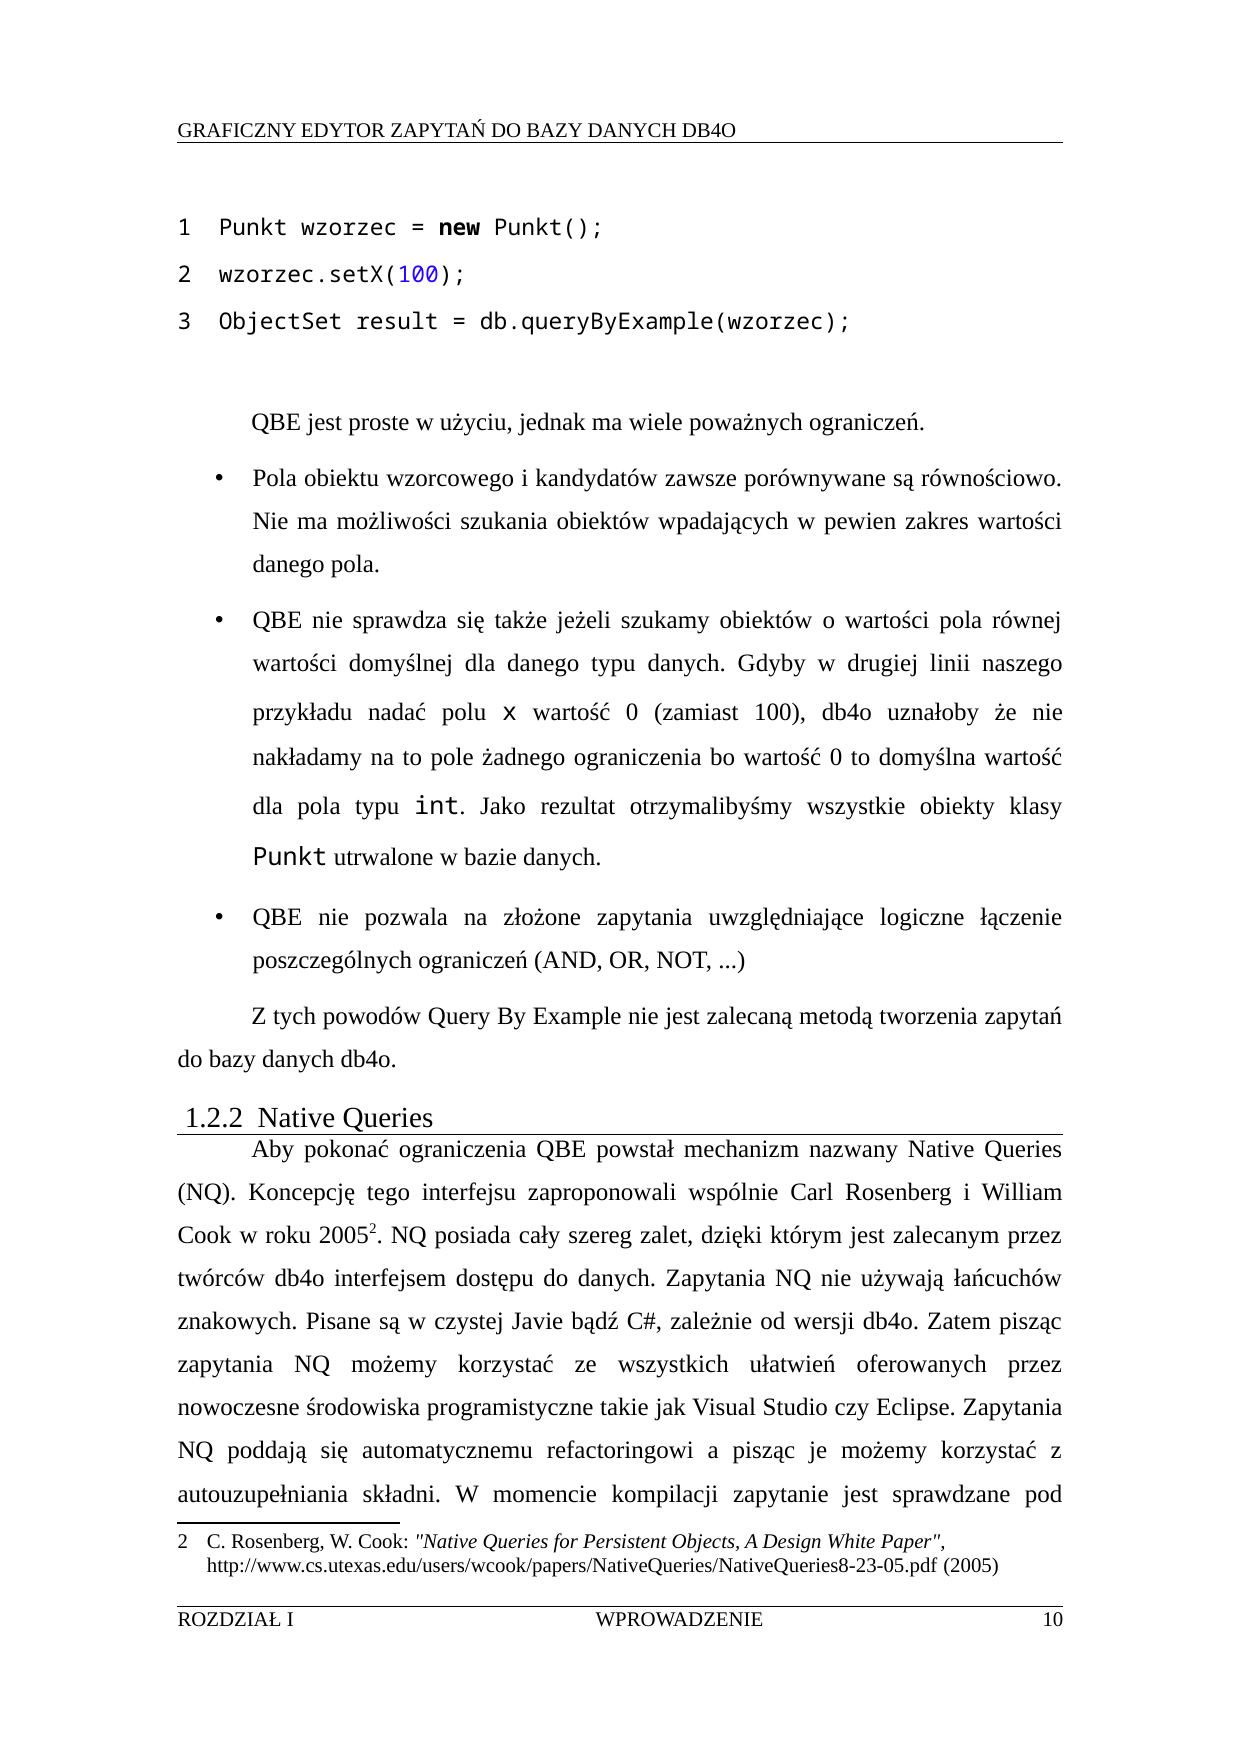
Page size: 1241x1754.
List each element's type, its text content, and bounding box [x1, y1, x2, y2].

text 3 ObjectSet result = db.queryByExample(wzorzec); [177, 305, 1063, 336]
text 1 Punkt wzorzec = new Punkt(); [177, 211, 1063, 242]
list Pola obiektu wzorcowego i kandydatów zawsze porównywane są równościowo. Nie ma możliwości szukania obiektów wpadających w pewien zakres wartości danego pola. [215, 463, 1063, 578]
text Z tych powodów Query By Example nie jest zalecaną metodą tworzenia zapytań do bazy danych db4o. [177, 1001, 1063, 1073]
subtitle Native Queries [177, 1100, 1063, 1134]
text QBE jest proste w użyciu, jednak ma wiele poważnych ograniczeń. [177, 407, 1063, 436]
text C. Rosenberg, W. Cook: "Native Queries for Persistent Objects, A Design White Paper", http://www.cs.utexas.edu/users/wcook/papers/NativeQueries/NativeQueries8-23-05.pdf (2005) [177, 1529, 1063, 1577]
list QBE nie sprawdza się także jeżeli szukamy obiektów o wartości pola równej wartości domyślnej dla danego typu danych. Gdyby w drugiej linii naszego przykładu nadać polu x wartość 0 (zamiast 100), db4o uznałoby że nie nakładamy na to pole żadnego ograniczenia bo wartość 0 to domyślna wartość dla pola typu int. Jako rezultat otrzymalibyśmy wszystkie obiekty klasy Punkt utrwalone w bazie danych. [215, 605, 1063, 873]
text Aby pokonać ograniczenia QBE powstał mechanizm nazwany Native Queries (NQ). Koncepcję tego interfejsu zaproponowali wspólnie Carl Rosenberg i William Cook w roku 2005. NQ posiada cały szereg zalet, dzięki którym jest zalecanym przez twórców db4o interfejsem dostępu do danych. Zapytania NQ nie używają łańcuchów znakowych. Pisane są w czystej Javie bądź C#, zależnie od wersji db4o. Zatem pisząc zapytania NQ możemy korzystać ze wszystkich ułatwień oferowanych przez nowoczesne środowiska programistyczne takie jak Visual Studio czy Eclipse. Zapytania NQ poddają się automatycznemu refactoringowi a pisząc je możemy korzystać z autouzupełniania składni. W momencie kompilacji zapytanie jest sprawdzane pod [177, 1135, 1063, 1507]
list QBE nie pozwala na złożone zapytania uwzględniające logiczne łączenie poszczególnych ograniczeń (AND, OR, NOT, ...) [215, 902, 1063, 974]
text 2 wzorzec.setX(100); [177, 258, 1063, 289]
